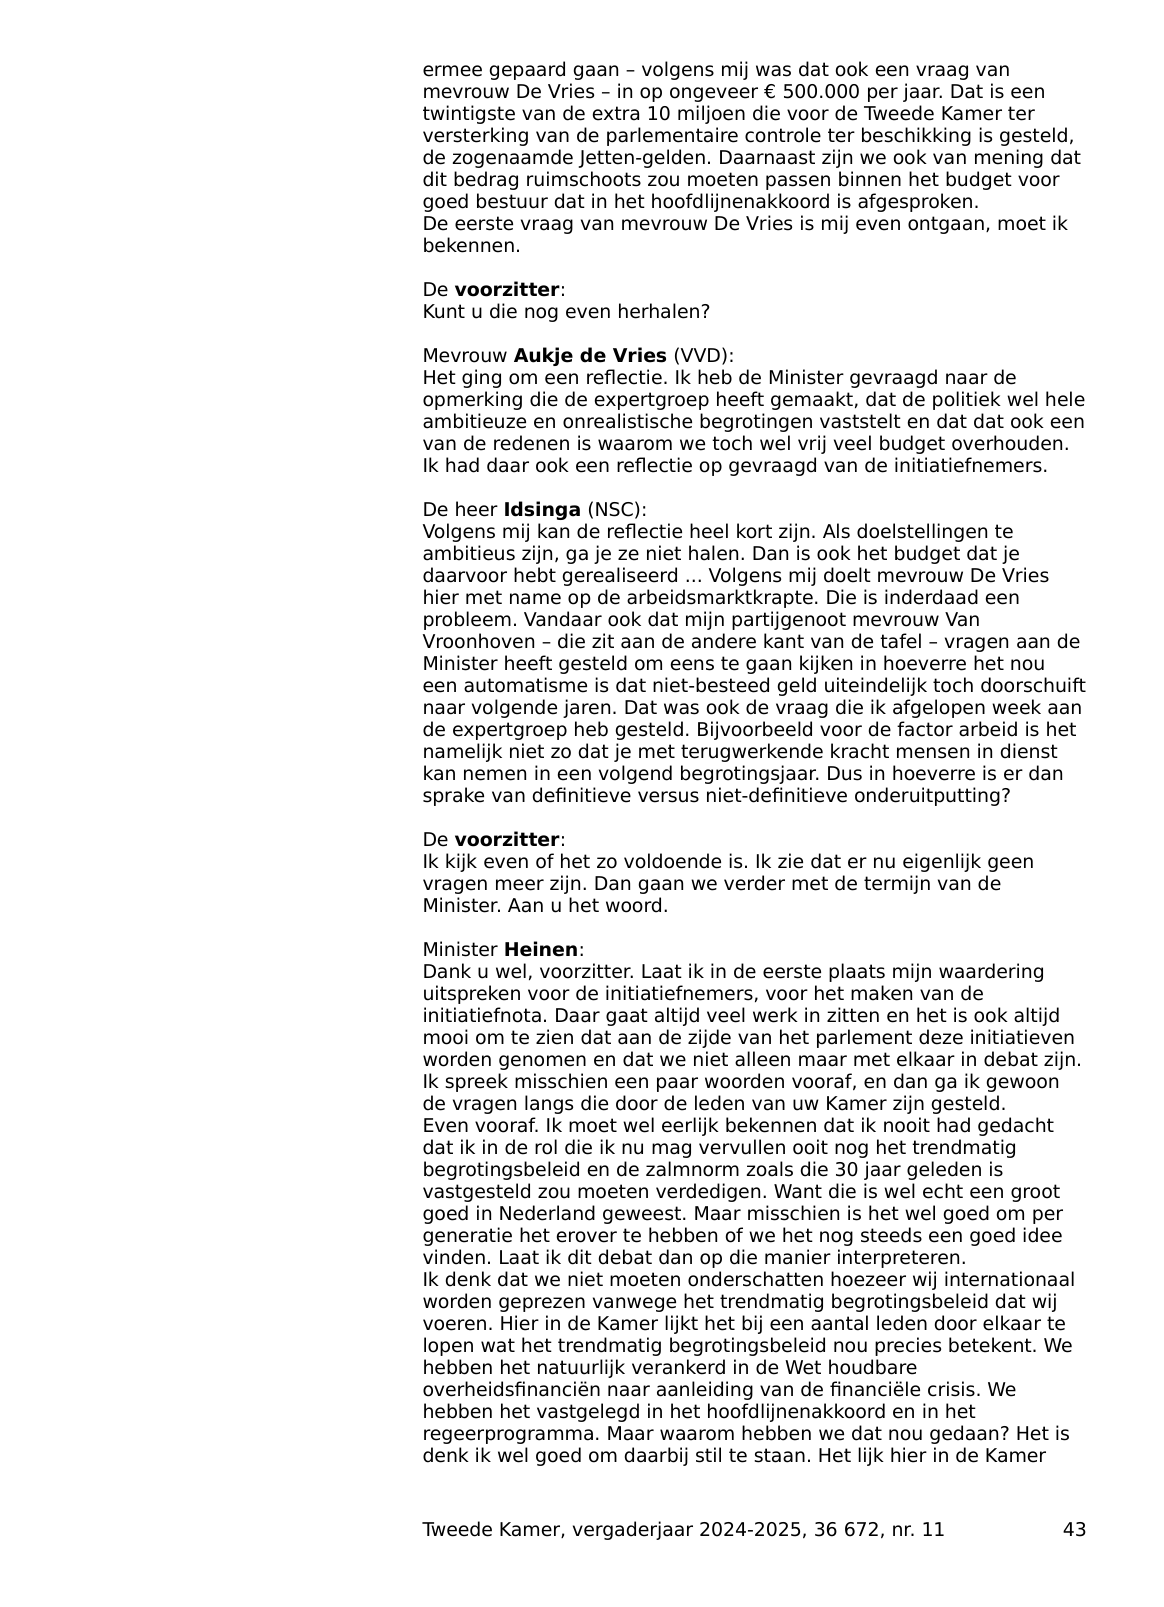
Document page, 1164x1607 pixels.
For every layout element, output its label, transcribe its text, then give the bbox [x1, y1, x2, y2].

text Dank u wel, voorzitter. Laat ik in de eerste plaats mijn waardering uitspreken voor de initiatiefnemers, voor het maken van de initiatiefnota. Daar gaat altijd veel werk in zitten en het is ook altijd mooi om te zien dat aan de zijde van het parlement deze initiatieven worden genomen en dat we niet alleen maar met elkaar in debat zijn. Ik spreek misschien een paar woorden vooraf, en dan ga ik gewoon de vragen langs die door de leden van uw Kamer zijn gesteld. [422, 961, 1087, 1115]
text ermee gepaard gaan – volgens mij was dat ook een vraag van mevrouw De Vries – in op ongeveer € 500.000 per jaar. Dat is een twintigste van de extra 10 miljoen die voor de Tweede Kamer ter versterking van de parlementaire controle ter beschikking is gesteld, de zogenaamde Jetten-gelden. Daarnaast zijn we ook van mening dat dit bedrag ruimschoots zou moeten passen binnen het budget voor goed bestuur dat in het hoofdlijnenakkoord is afgesproken. [422, 59, 1087, 213]
text Ik kijk even of het zo voldoende is. Ik zie dat er nu eigenlijk geen vragen meer zijn. Dan gaan we verder met de termijn van de Minister. Aan u het woord. [422, 851, 1087, 917]
text Kunt u die nog even herhalen? [422, 301, 1087, 323]
text Volgens mij kan de reflectie heel kort zijn. Als doelstellingen te ambitieus zijn, ga je ze niet halen. Dan is ook het budget dat je daarvoor hebt gerealiseerd ... Volgens mij doelt mevrouw De Vries hier met name op de arbeidsmarktkrapte. Die is inderdaad een probleem. Vandaar ook dat mijn partijgenoot mevrouw Van Vroonhoven – die zit aan de andere kant van de tafel – vragen aan de Minister heeft gesteld om eens te gaan kijken in hoeverre het nou een automatisme is dat niet-besteed geld uiteindelijk toch doorschuift naar volgende jaren. Dat was ook de vraag die ik afgelopen week aan de expertgroep heb gesteld. Bijvoorbeeld voor de factor arbeid is het namelijk niet zo dat je met terugwerkende kracht mensen in dienst kan nemen in een volgend begrotingsjaar. Dus in hoeverre is er dan sprake van definitieve versus niet-definitieve onderuitputting? [422, 521, 1087, 807]
text Het ging om een reflectie. Ik heb de Minister gevraagd naar de opmerking die de expertgroep heeft gemaakt, dat de politiek wel hele ambitieuze en onrealistische begrotingen vaststelt en dat dat ook een van de redenen is waarom we toch wel vrij veel budget overhouden. Ik had daar ook een reflectie op gevraagd van de initiatiefnemers. [422, 367, 1087, 477]
text De eerste vraag van mevrouw De Vries is mij even ontgaan, moet ik bekennen. [422, 213, 1087, 257]
text Ik denk dat we niet moeten onderschatten hoezeer wij internationaal worden geprezen vanwege het trendmatig begrotingsbeleid dat wij voeren. Hier in de Kamer lijkt het bij een aantal leden door elkaar te lopen wat het trendmatig begrotingsbeleid nou precies betekent. We hebben het natuurlijk verankerd in de Wet houdbare overheidsfinanciën naar aanleiding van de financiële crisis. We hebben het vastgelegd in het hoofdlijnenakkoord en in het regeerprogramma. Maar waarom hebben we dat nou gedaan? Het is denk ik wel goed om daarbij stil te staan. Het lijk hier in de Kamer [422, 1269, 1087, 1467]
text Even vooraf. Ik moet wel eerlijk bekennen dat ik nooit had gedacht dat ik in de rol die ik nu mag vervullen ooit nog het trendmatig begrotingsbeleid en de zalmnorm zoals die 30 jaar geleden is vastgesteld zou moeten verdedigen. Want die is wel echt een groot goed in Nederland geweest. Maar misschien is het wel goed om per generatie het erover te hebben of we het nog steeds een goed idee vinden. Laat ik dit debat dan op die manier interpreteren. [422, 1115, 1087, 1269]
text De voorzitter: [422, 279, 1087, 301]
text De heer Idsinga (NSC): [422, 499, 1087, 521]
text Minister Heinen: [422, 939, 1087, 961]
text De voorzitter: [422, 829, 1087, 851]
text Mevrouw Aukje de Vries (VVD): [422, 345, 1087, 367]
